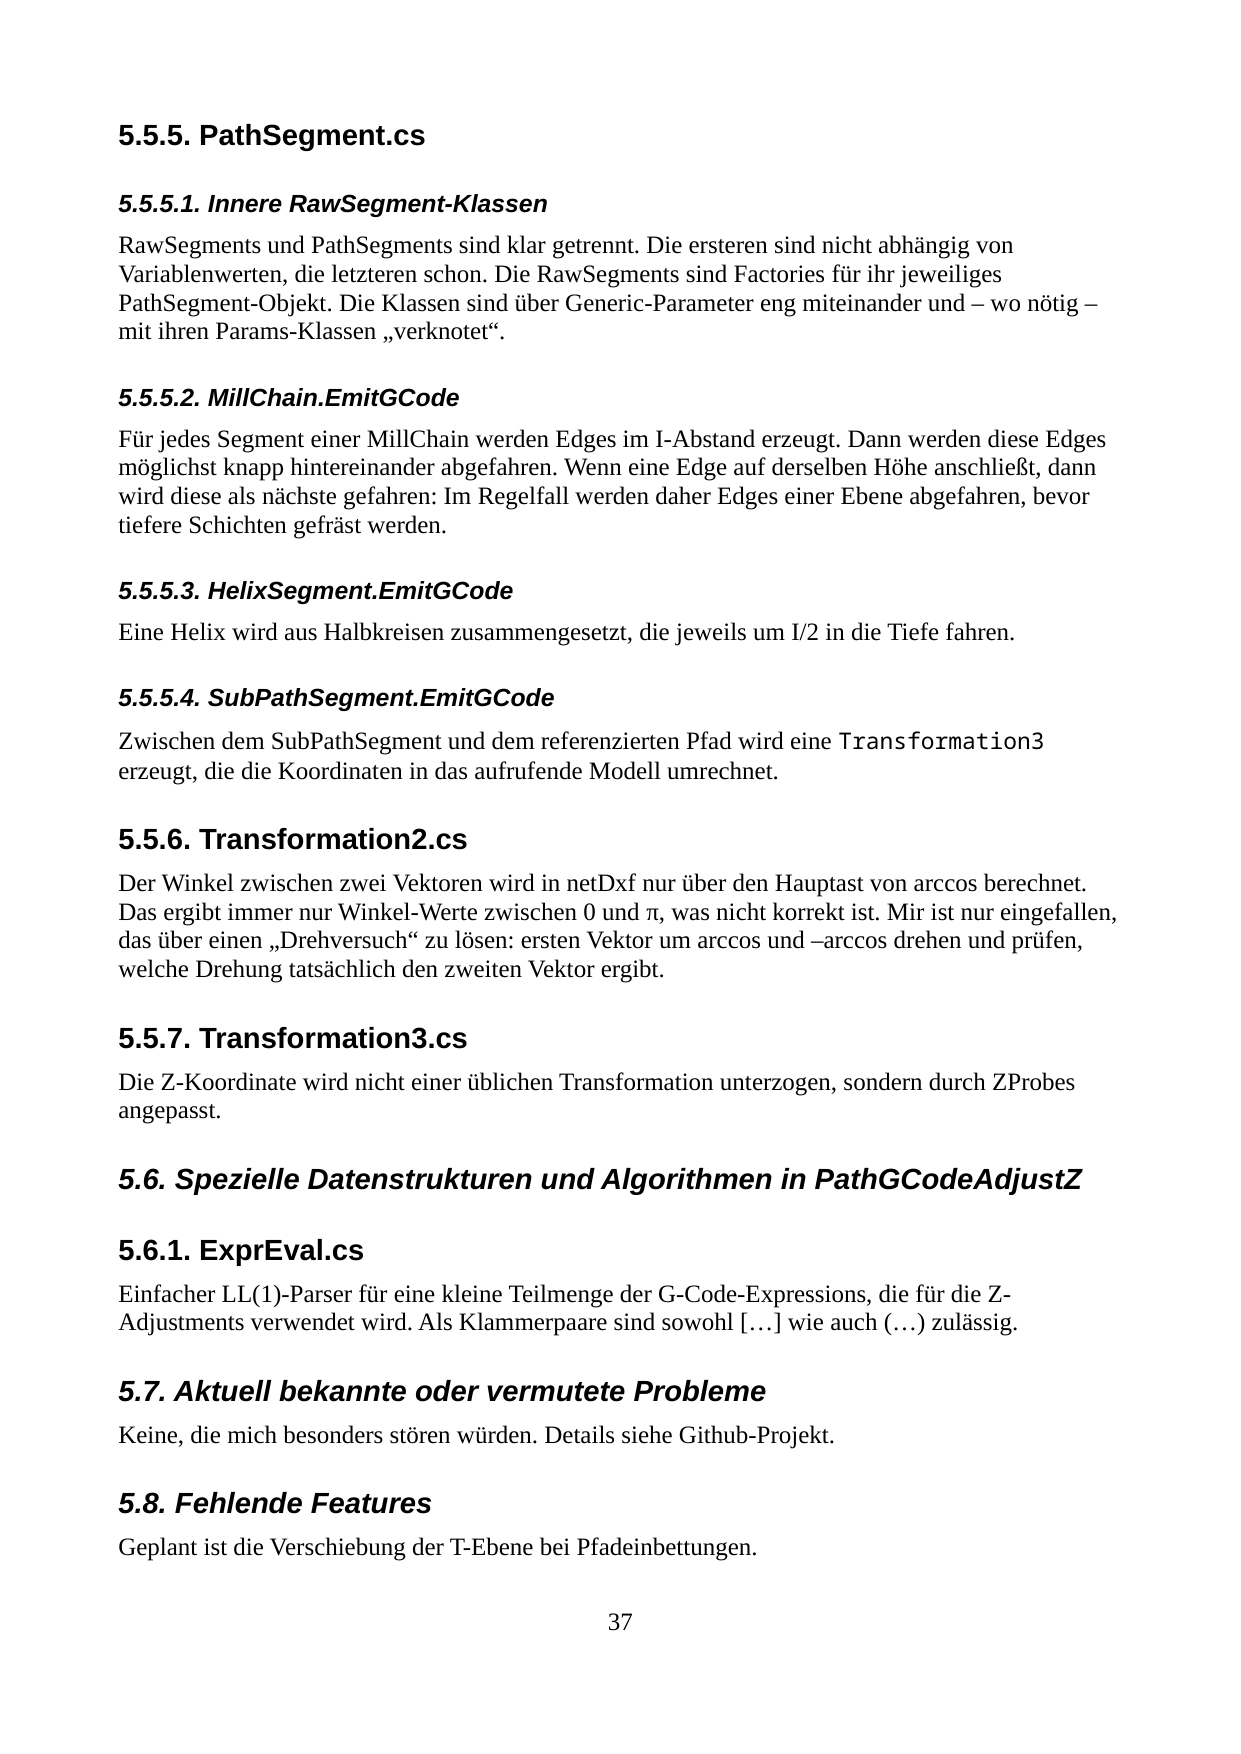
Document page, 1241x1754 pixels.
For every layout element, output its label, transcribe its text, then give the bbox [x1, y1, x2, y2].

text Einfacher LL(1)-Parser für eine kleine Teilmenge der G-Code-Expressions, die für die Z-Adjustments verwendet wird. Als Klammerpaare sind sowohl […] wie auch (…) zulässig. [118, 1279, 1122, 1336]
text Zwischen dem SubPathSegment und dem referenzierten Pfad wird eine Transformation3 erzeugt, die die Koordinaten in das aufrufende Modell umrechnet. [118, 724, 1122, 784]
text RawSegments und PathSegments sind klar getrennt. Die ersteren sind nicht abhängig von Variablenwerten, die letzteren schon. Die RawSegments sind Factories für ihr jeweiliges PathSegment-Objekt. Die Klassen sind über Generic-Parameter eng miteinander und – wo nötig – mit ihren Params-Klassen „verknotet“. [118, 230, 1122, 345]
text Die Z-Koordinate wird nicht einer üblichen Transformation unterzogen, sondern durch ZProbes angepasst. [118, 1067, 1122, 1124]
text Geplant ist die Verschiebung der T-Ebene bei Pfadeinbettungen. [118, 1532, 1122, 1561]
subtitle 5.5.5.1. Innere RawSegment-Klassen [118, 189, 1122, 218]
subtitle 5.7. Aktuell bekannte oder vermutete Probleme [118, 1374, 1122, 1407]
subtitle 5.5.6. Transformation2.cs [118, 822, 1122, 856]
subtitle 5.5.5. PathSegment.cs [118, 118, 1122, 152]
subtitle 5.5.5.4. SubPathSegment.EmitGCode [118, 683, 1122, 712]
subtitle 5.6.1. ExprEval.cs [118, 1233, 1122, 1266]
text Keine, die mich besonders stören würden. Details siehe Github-Projekt. [118, 1420, 1122, 1448]
text Der Winkel zwischen zwei Vektoren wird in netDxf nur über den Hauptast von arccos berechnet. Das ergibt immer nur Winkel-Werte zwischen 0 und π, was nicht korrekt ist. Mir ist nur eingefallen, das über einen „Drehversuch“ zu lösen: ersten Vektor um arccos und –arccos drehen und prüfen, welche Drehung tatsächlich den zweiten Vektor ergibt. [118, 868, 1122, 983]
subtitle 5.5.7. Transformation3.cs [118, 1021, 1122, 1054]
text Für jedes Segment einer MillChain werden Edges im I-Abstand erzeugt. Dann werden diese Edges möglichst knapp hintereinander abgefahren. Wenn eine Edge auf derselben Höhe anschließt, dann wird diese als nächste gefahren: Im Regelfall werden daher Edges einer Ebene abgefahren, bevor tiefere Schichten gefräst werden. [118, 424, 1122, 539]
subtitle 5.8. Fehlende Features [118, 1486, 1122, 1519]
subtitle 5.5.5.3. HelixSegment.EmitGCode [118, 576, 1122, 605]
subtitle 5.6. Spezielle Datenstrukturen und Algorithmen in PathGCodeAdjustZ [118, 1162, 1122, 1195]
subtitle 5.5.5.2. MillChain.EmitGCode [118, 383, 1122, 411]
text Eine Helix wird aus Halbkreisen zusammengesetzt, die jeweils um I/2 in die Tiefe fahren. [118, 617, 1122, 646]
